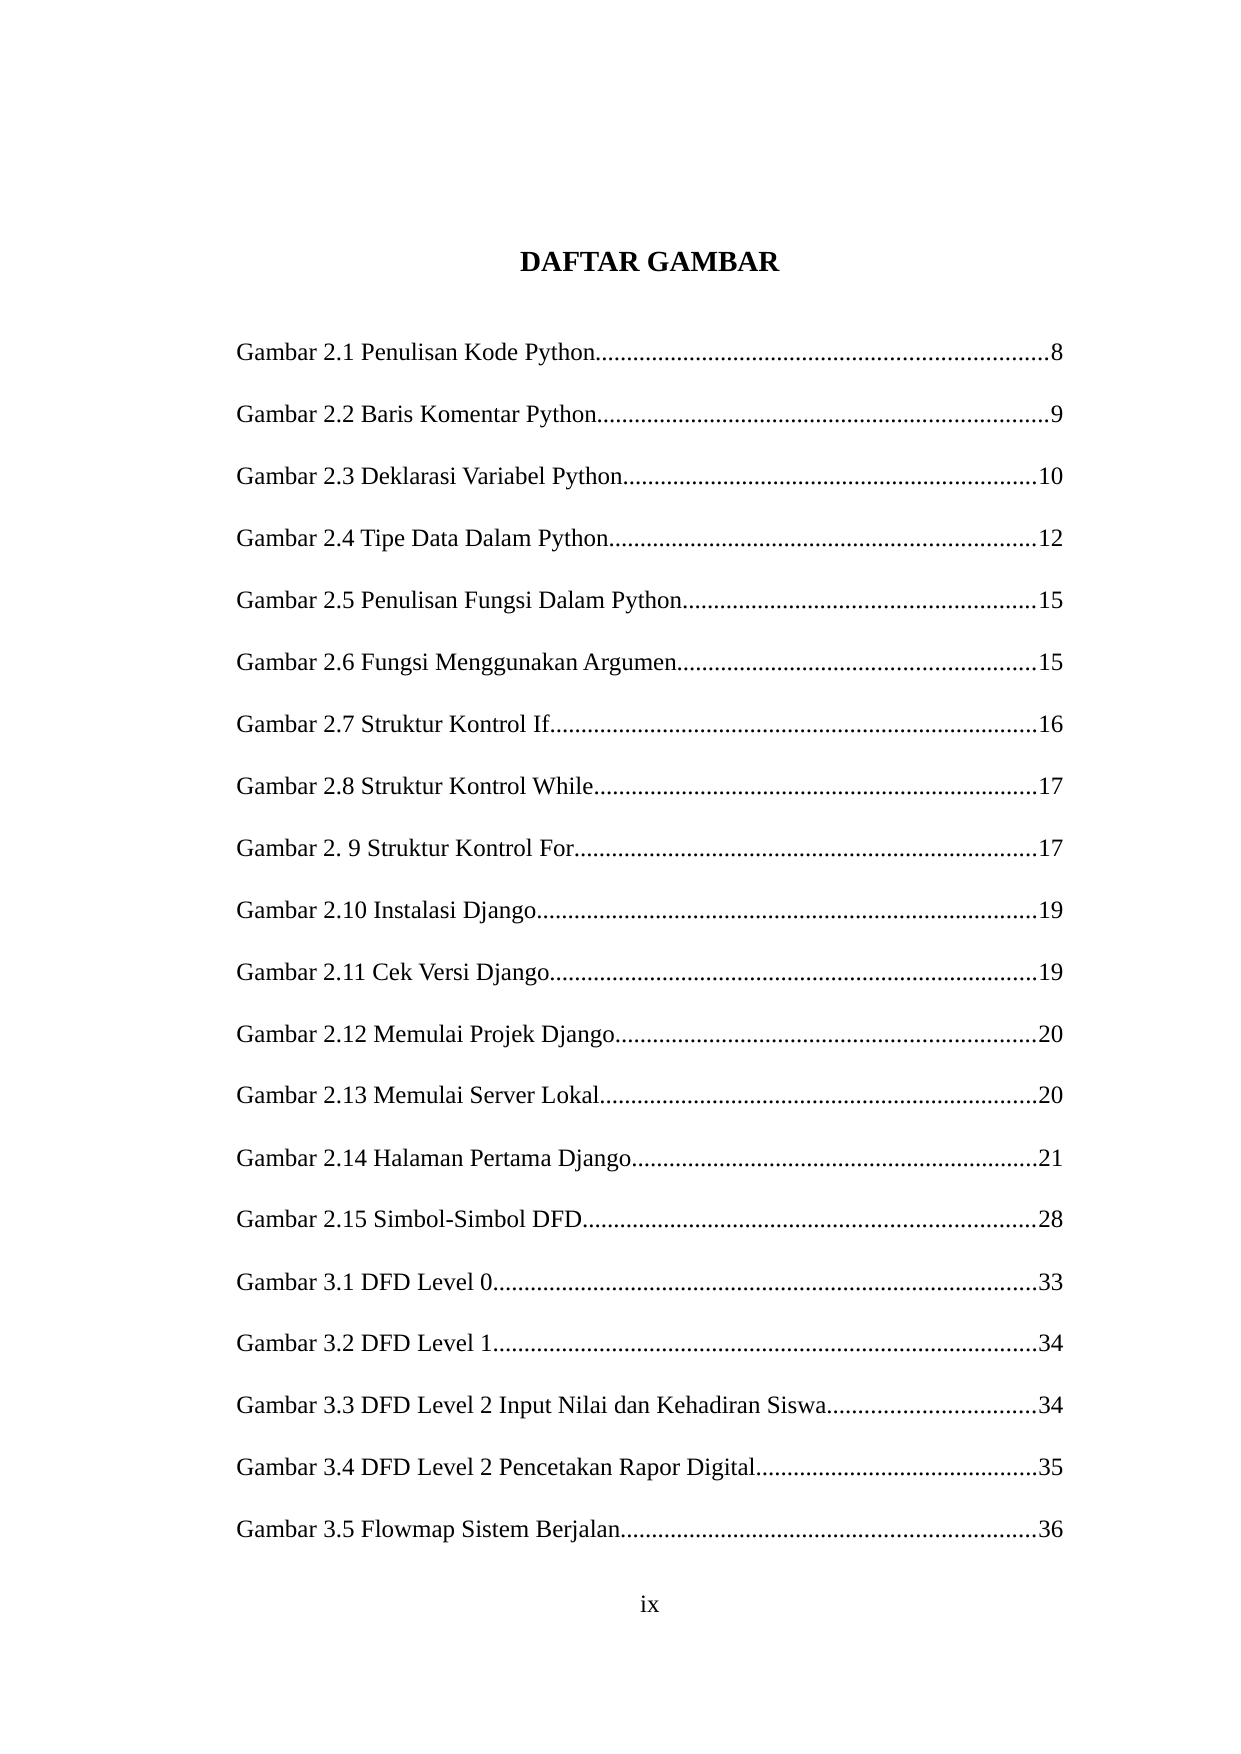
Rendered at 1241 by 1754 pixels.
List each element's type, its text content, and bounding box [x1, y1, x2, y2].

text Gambar 3.5 Flowmap Sistem Berjalan 36 [236, 1502, 1063, 1547]
text Gambar 2.3 Deklarasi Variabel Python 10 [236, 449, 1063, 493]
subtitle DAFTAR GAMBAR [236, 236, 1063, 281]
text Gambar 3.4 DFD Level 2 Pencetakan Rapor Digital 35 [236, 1440, 1063, 1485]
text Gambar 2.4 Tipe Data Dalam Python 12 [236, 511, 1063, 555]
text Gambar 2.7 Struktur Kontrol If 16 [236, 697, 1063, 741]
text Gambar 2.15 Simbol-Simbol DFD 28 [236, 1192, 1063, 1237]
text Gambar 3.2 DFD Level 1 34 [236, 1316, 1063, 1361]
text Gambar 2.8 Struktur Kontrol While 17 [236, 759, 1063, 803]
text Gambar 2. 9 Struktur Kontrol For 17 [236, 821, 1063, 865]
text Gambar 2.1 Penulisan Kode Python 8 [236, 325, 1063, 369]
text Gambar 2.11 Cek Versi Django 19 [236, 944, 1063, 989]
text Gambar 2.10 Instalasi Django 19 [236, 883, 1063, 927]
text Gambar 2.14 Halaman Pertama Django 21 [236, 1131, 1063, 1175]
text Gambar 2.2 Baris Komentar Python 9 [236, 387, 1063, 431]
text Gambar 2.13 Memulai Server Lokal 20 [236, 1068, 1063, 1113]
text Gambar 2.5 Penulisan Fungsi Dalam Python 15 [236, 573, 1063, 617]
text Gambar 2.12 Memulai Projek Django 20 [236, 1007, 1063, 1051]
text Gambar 3.3 DFD Level 2 Input Nilai dan Kehadiran Siswa 34 [236, 1378, 1063, 1423]
text Gambar 2.6 Fungsi Menggunakan Argumen 15 [236, 635, 1063, 679]
text Gambar 3.1 DFD Level 0 33 [236, 1254, 1063, 1299]
